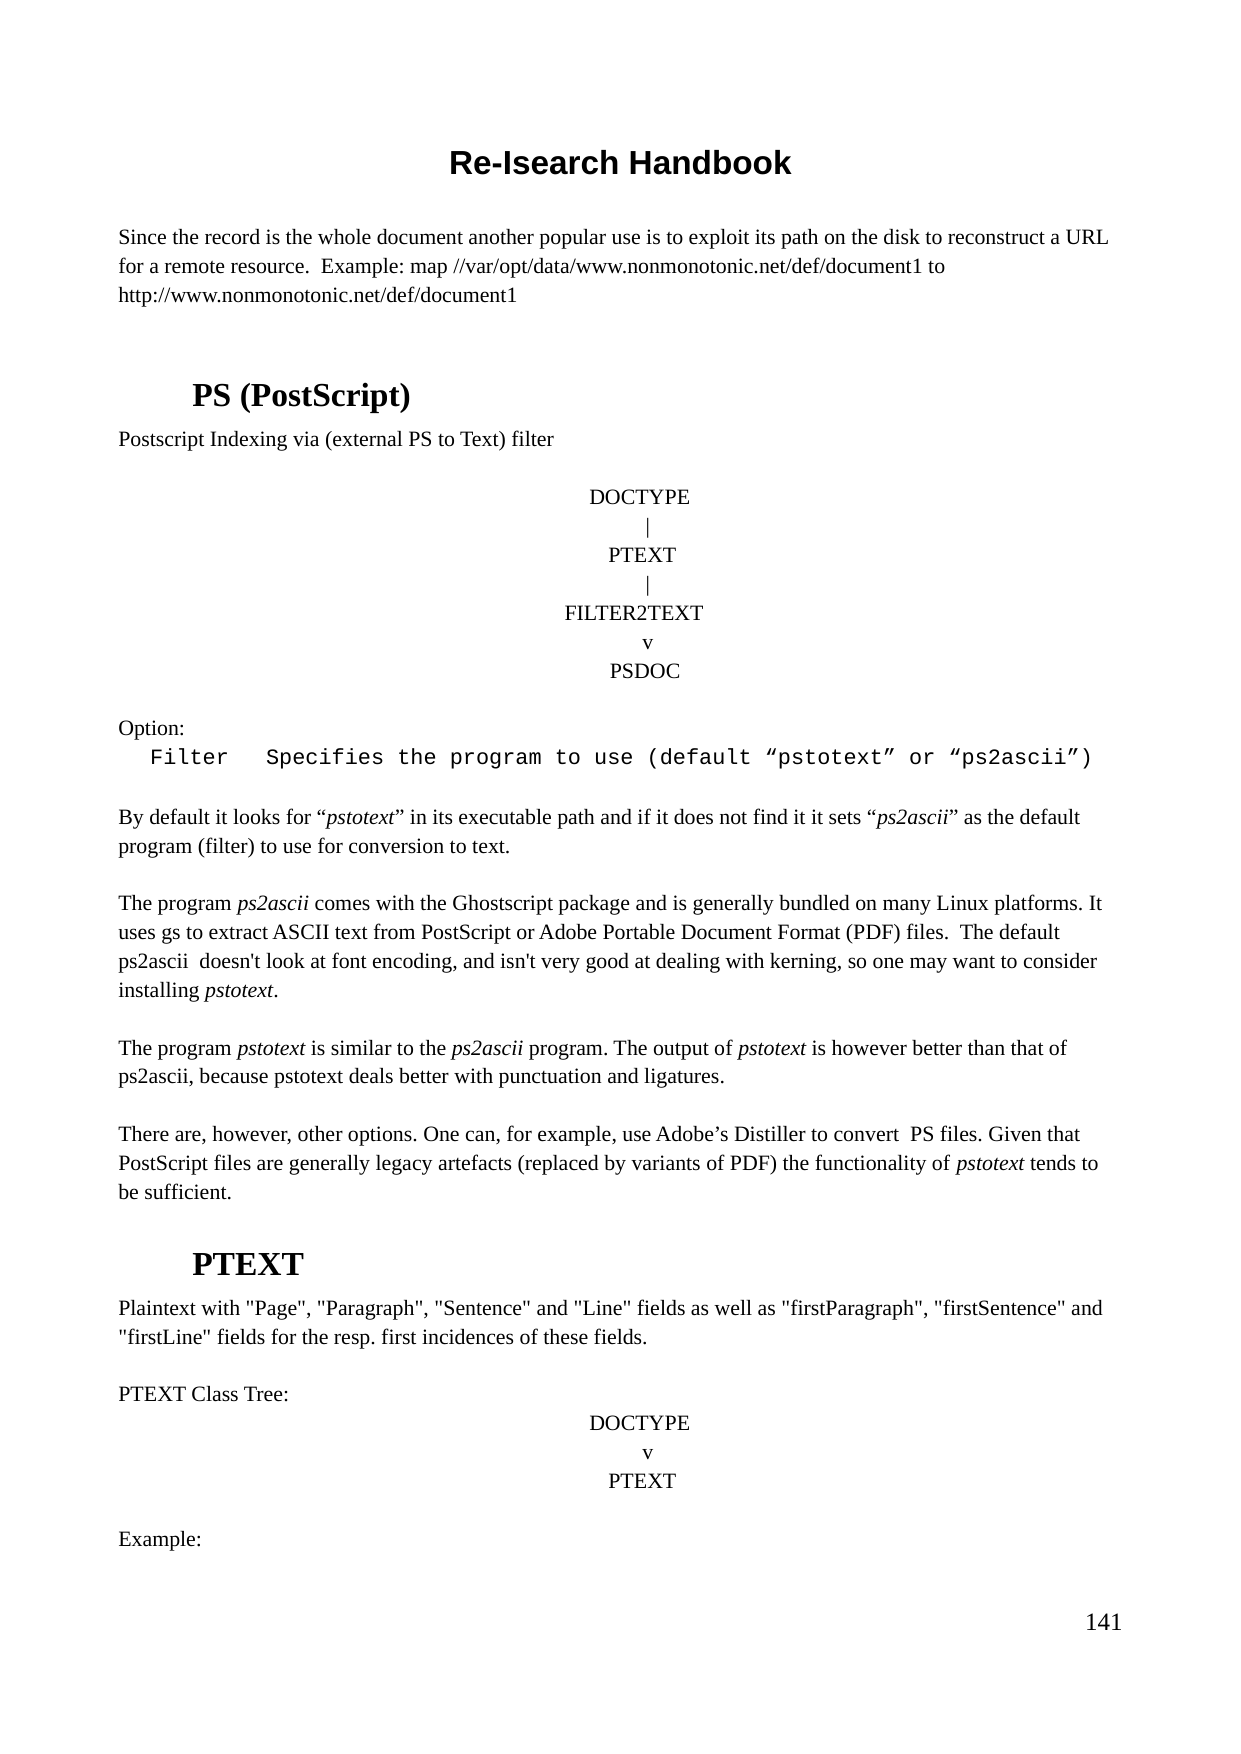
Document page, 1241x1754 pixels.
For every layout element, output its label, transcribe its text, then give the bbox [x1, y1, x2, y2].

text PTEXT [118, 1468, 1122, 1493]
text v [118, 1439, 1122, 1464]
text v [118, 629, 1122, 654]
text PTEXT [118, 542, 1122, 567]
text The program ps2ascii comes with the Ghostscript package and is generally bundled on many Linux platforms. It uses gs to extract ASCII text from PostScript or Adobe Portable Document Format (PDF) files. The default ps2ascii doesn't look at font encoding, and isn't very good at dealing with kerning, so one may want to consider installing pstotext. [118, 890, 1122, 1002]
text PTEXT Class Tree: [118, 1381, 1122, 1406]
text | [118, 571, 1122, 596]
subtitle PTEXT [118, 1244, 1122, 1282]
text FILTER2TEXT [118, 600, 1122, 625]
text Plaintext with "Page", "Paragraph", "Sentence" and "Line" fields as well as "firstParagraph", "firstSentence" and "firstLine" fields for the resp. first incidences of these fields. [118, 1295, 1122, 1349]
text DOCTYPE [118, 1410, 1122, 1435]
text Example: [118, 1526, 1122, 1551]
text PSDOC [118, 658, 1122, 683]
subtitle PS (PostScript) [118, 375, 1122, 414]
text Postscript Indexing via (external PS to Text) filter [118, 426, 1122, 452]
text The program pstotext is similar to the ps2ascii program. The output of pstotext is however better than that of ps2ascii, because pstotext deals better with punctuation and ligatures. [118, 1034, 1122, 1089]
text DOCTYPE [118, 484, 1122, 509]
text | [118, 513, 1122, 538]
text Since the record is the whole document another popular use is to exploit its path on the disk to reconstruct a URL for a remote resource. Example: map //var/opt/data/www.nonmonotonic.net/def/document1 to http://www.nonmonotonic.net/def/document1 [118, 224, 1122, 307]
text By default it looks for “pstotext” in its executable path and if it does not find it it sets “ps2ascii” as the default program (filter) to use for conversion to text. [118, 804, 1122, 858]
text Filter Specifies the program to use (default “pstotext” or “ps2ascii”) [118, 744, 1122, 771]
text There are, however, other options. One can, for example, use Adobe’s Distiller to convert PS files. Given that PostScript files are generally legacy artefacts (replaced by variants of PDF) the functionality of pstotext tends to be sufficient. [118, 1121, 1122, 1204]
text Option: [118, 715, 1122, 740]
